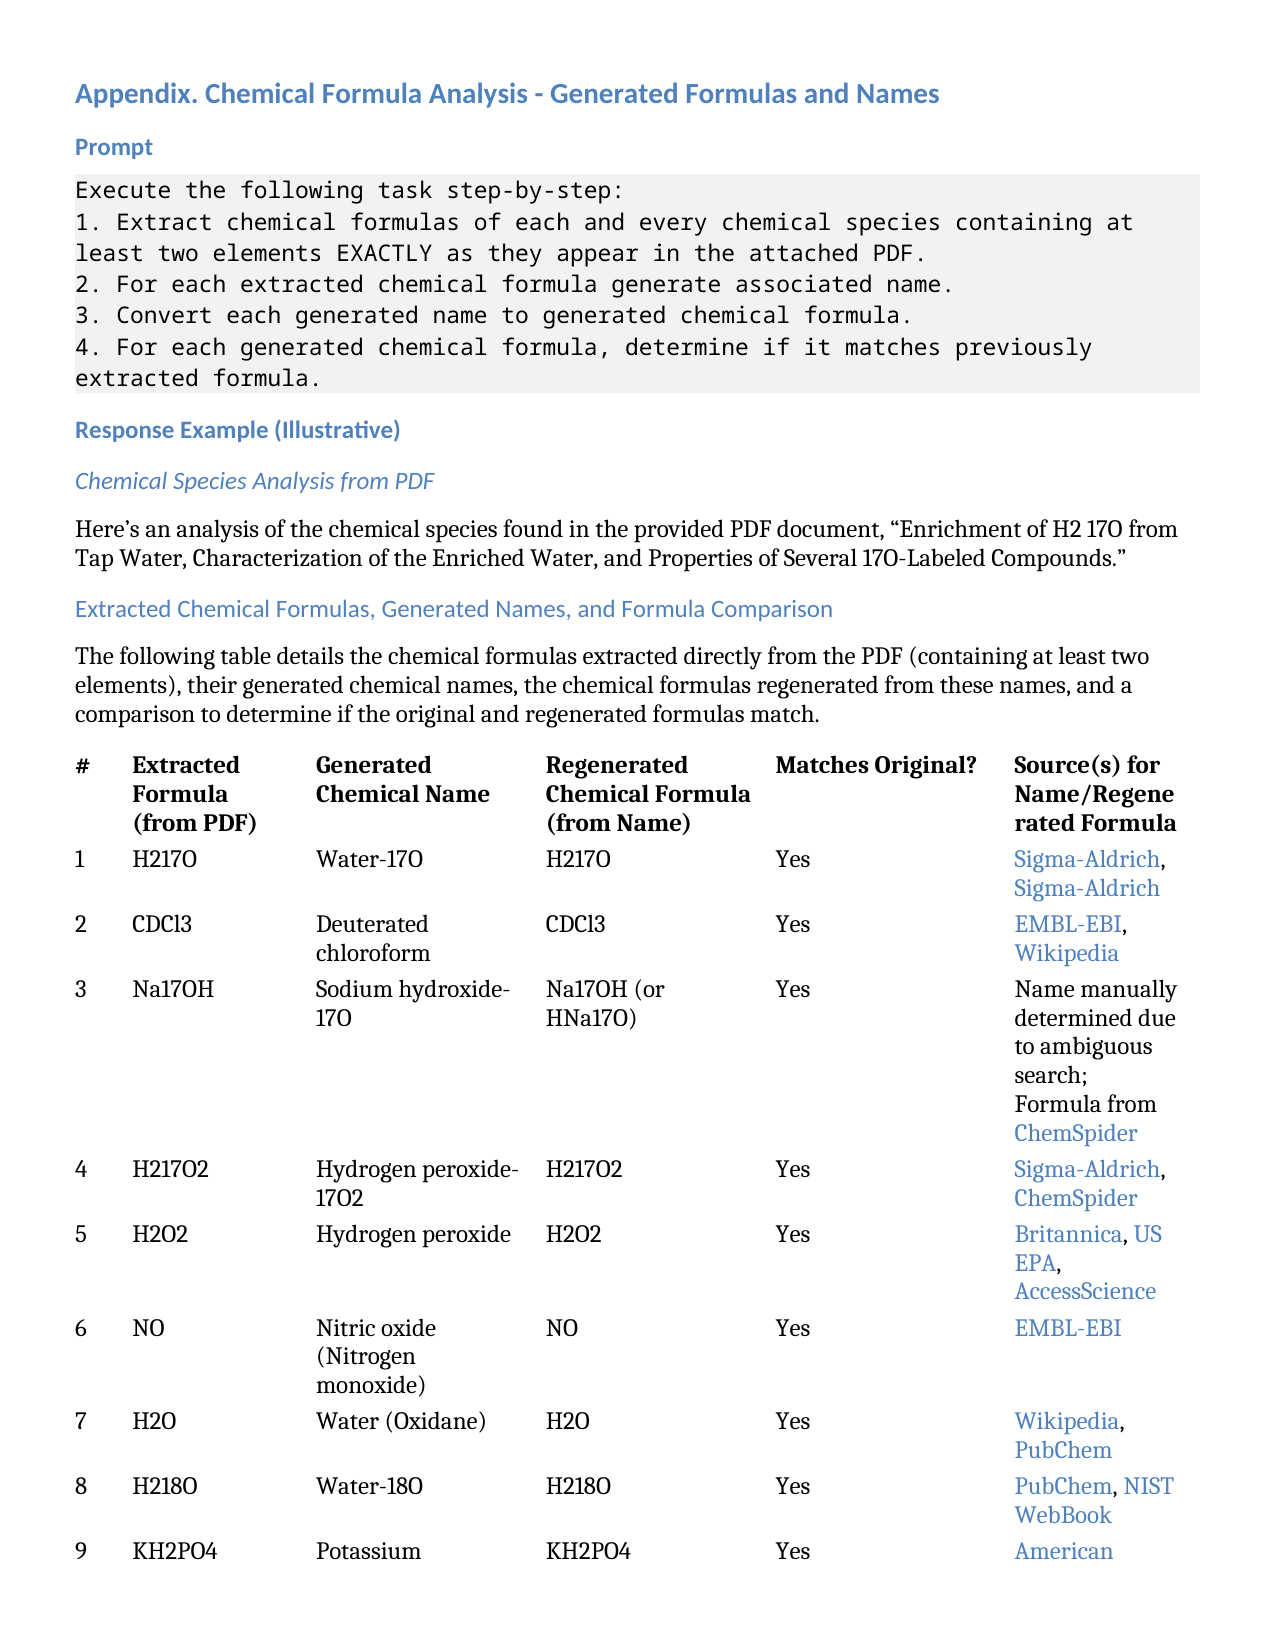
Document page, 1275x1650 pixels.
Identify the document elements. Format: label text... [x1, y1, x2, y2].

table_cell H218O [534, 1469, 764, 1533]
table_cell 9 [64, 1534, 121, 1570]
table_cell 4 [64, 1151, 121, 1216]
table_cell H2O [121, 1404, 304, 1468]
table_cell 7 [64, 1404, 121, 1468]
table_header Matches Original? [764, 747, 1003, 841]
table_cell H2O [534, 1404, 764, 1468]
table_cell NO [534, 1310, 764, 1403]
text Here’s an analysis of the chemical species found in the provided PDF document, “Enrichment of H2 17O from Tap Water, Characterization of the Enriched Water, and Properties of Several 17O-Labeled Compounds.” [75, 515, 1200, 572]
table_cell 8 [64, 1469, 121, 1533]
text The following table details the chemical formulas extracted directly from the PDF (containing at least two elements), their generated chemical names, the chemical formulas regenerated from these names, and a comparison to determine if the original and regenerated formulas match. [75, 642, 1200, 728]
table_cell Yes [764, 1404, 1003, 1468]
table_header Generated Chemical Name [305, 747, 534, 841]
table_header Extracted Formula (from PDF) [121, 747, 304, 841]
table_header Regenerated Chemical Formula (from Name) [534, 747, 764, 841]
table_cell Name manually determined due to ambiguous search; Formula from ChemSpider [1003, 971, 1189, 1151]
table_cell Water-18O [305, 1469, 534, 1533]
text Execute the following task step-by-step: 1. Extract chemical formulas of each and every chemical species containing at least two elements EXACTLY as they appear in the attached PDF. 2. For each extracted chemical formula generate associated name. 3. Convert each generated name to generated chemical formula. 4. For each generated chemical formula, determine if it matches previously extracted formula. [75, 174, 1200, 393]
table_cell Deuterated chloroform [305, 906, 534, 971]
table_cell Sigma-Aldrich, Sigma-Aldrich [1003, 841, 1189, 906]
table_cell KH2PO4 [121, 1534, 304, 1570]
table_cell Yes [764, 1469, 1003, 1533]
table_cell CDCl3 [121, 906, 304, 971]
table_cell Wikipedia, PubChem [1003, 1404, 1189, 1468]
table_cell Britannica, US EPA, AccessScience [1003, 1216, 1189, 1310]
table_cell PubChem, NIST WebBook [1003, 1469, 1189, 1533]
table_cell Yes [764, 1151, 1003, 1216]
table_cell Yes [764, 1310, 1003, 1403]
table_cell EMBL-EBI, Wikipedia [1003, 906, 1189, 971]
table_cell 5 [64, 1216, 121, 1310]
subtitle Appendix. Chemical Formula Analysis - Generated Formulas and Names [75, 75, 1200, 111]
subtitle Prompt [75, 131, 1200, 162]
table_cell Yes [764, 971, 1003, 1151]
subtitle Chemical Species Analysis from PDF [75, 465, 1200, 496]
table_cell Yes [764, 1534, 1003, 1570]
table_cell 1 [64, 841, 121, 906]
table_header # [64, 747, 121, 841]
table_cell Yes [764, 906, 1003, 971]
table_cell Hydrogen peroxide [305, 1216, 534, 1310]
table_cell Yes [764, 841, 1003, 906]
table_cell Na17OH (or HNa17O) [534, 971, 764, 1151]
table_cell American [1003, 1534, 1189, 1570]
table_cell Sodium hydroxide-17O [305, 971, 534, 1151]
table_cell H2O2 [121, 1216, 304, 1310]
table_cell 6 [64, 1310, 121, 1403]
table_header Source(s) for Name/Regenerated Formula [1003, 747, 1189, 841]
table_cell KH2PO4 [534, 1534, 764, 1570]
table_cell H217O2 [121, 1151, 304, 1216]
table_cell CDCl3 [534, 906, 764, 971]
subtitle Response Example (Illustrative) [75, 414, 1200, 444]
table_cell Na17OH [121, 971, 304, 1151]
table_cell H217O [121, 841, 304, 906]
table_cell Sigma-Aldrich, ChemSpider [1003, 1151, 1189, 1216]
table_cell 3 [64, 971, 121, 1151]
subtitle Extracted Chemical Formulas, Generated Names, and Formula Comparison [75, 593, 1200, 623]
table_cell Water (Oxidane) [305, 1404, 534, 1468]
table_cell NO [121, 1310, 304, 1403]
table_cell H217O2 [534, 1151, 764, 1216]
table_cell H217O [534, 841, 764, 906]
table_cell Water-17O [305, 841, 534, 906]
table_cell Nitric oxide (Nitrogen monoxide) [305, 1310, 534, 1403]
table_cell H218O [121, 1469, 304, 1533]
table_cell H2O2 [534, 1216, 764, 1310]
table_cell Hydrogen peroxide-17O2 [305, 1151, 534, 1216]
table_cell Yes [764, 1216, 1003, 1310]
table_cell EMBL-EBI [1003, 1310, 1189, 1403]
table_cell 2 [64, 906, 121, 971]
table_cell Potassium [305, 1534, 534, 1570]
